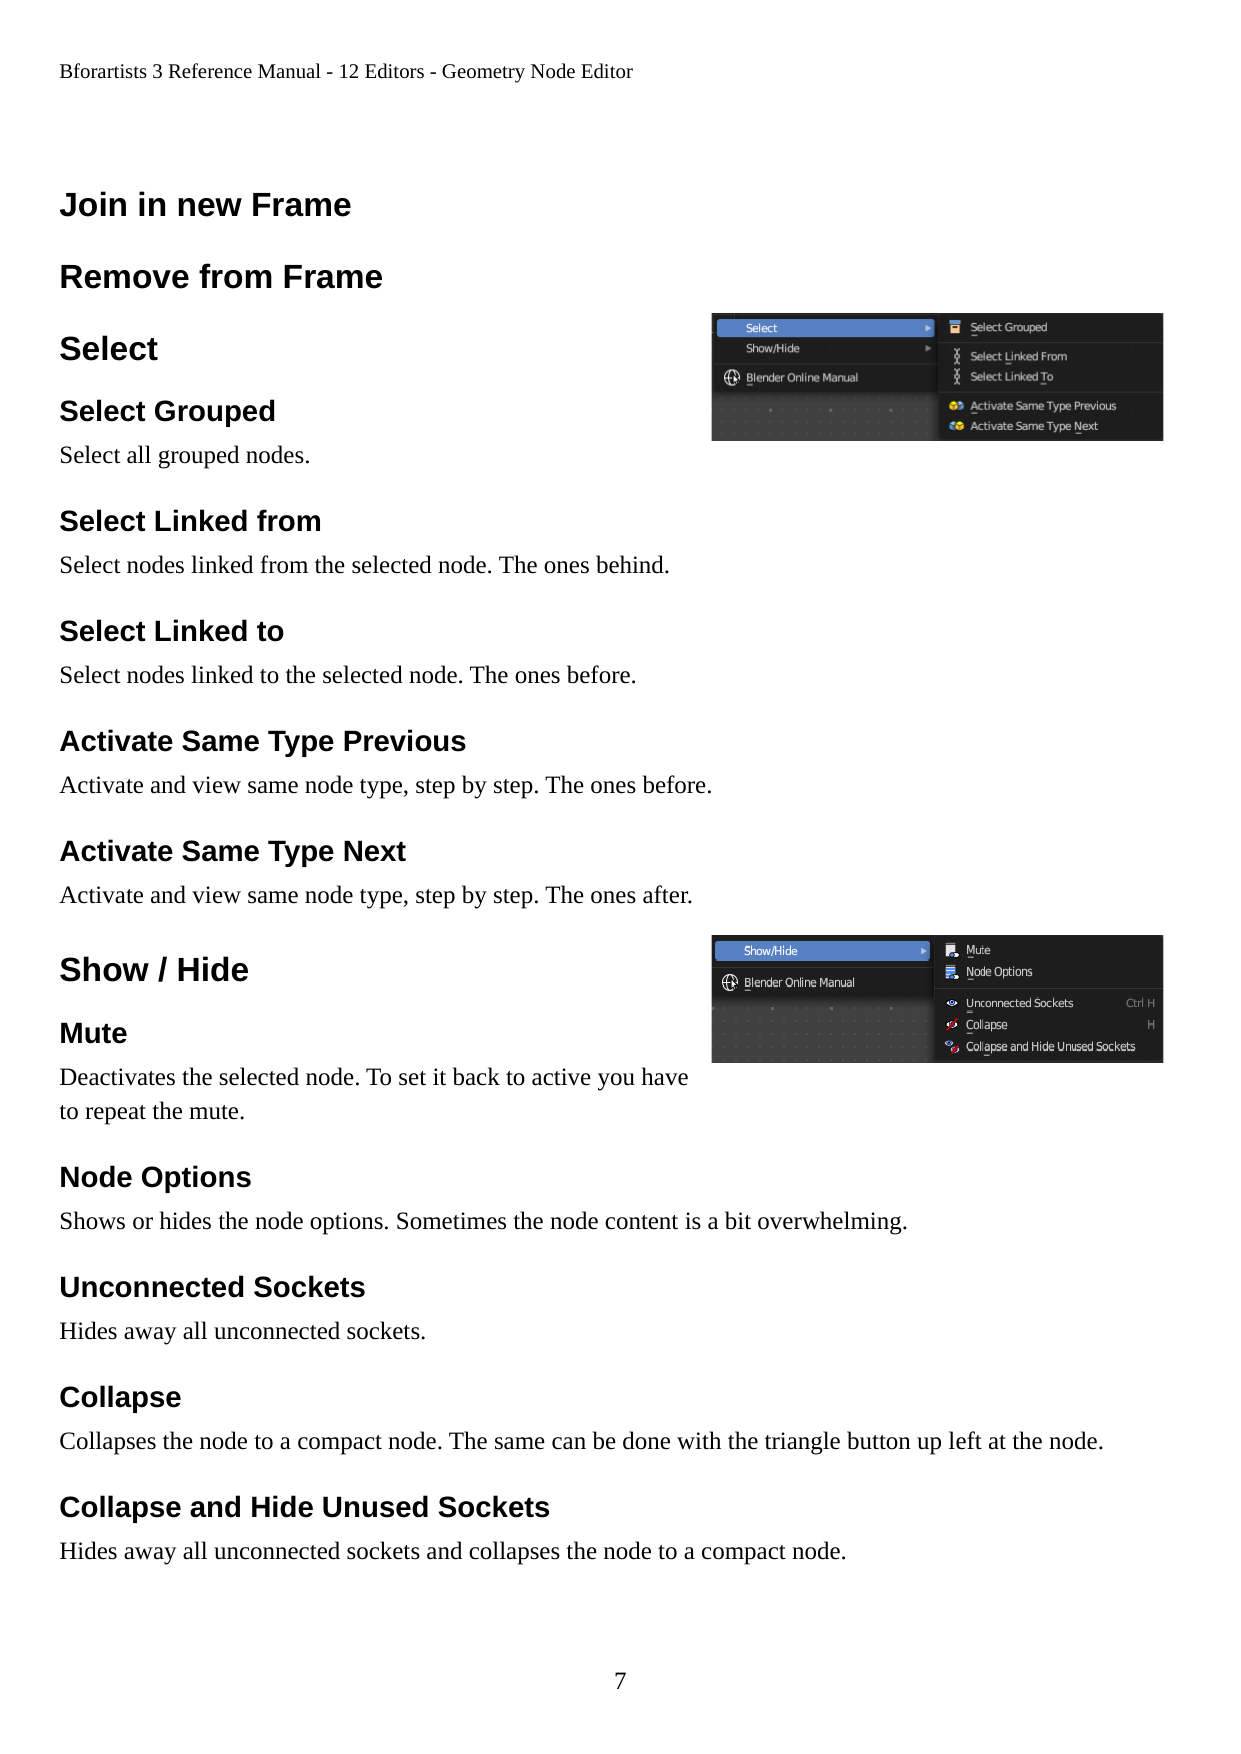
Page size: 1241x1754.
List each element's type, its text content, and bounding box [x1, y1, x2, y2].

text Activate and view same node type, step by step. The ones after. [59, 880, 1181, 909]
text Activate and view same node type, step by step. The ones before. [59, 770, 1181, 799]
subtitle Node Options [59, 1160, 1181, 1194]
subtitle [1164, 328, 1181, 367]
text Select nodes linked from the selected node. The ones behind. [59, 550, 1181, 579]
subtitle Select Linked from [59, 504, 1181, 538]
subtitle Remove from Frame [59, 257, 1181, 295]
subtitle Collapse [59, 1380, 1181, 1414]
subtitle Select Grouped [59, 394, 711, 428]
text Select nodes linked to the selected node. The ones before. [59, 660, 1181, 689]
picture [711, 935, 1164, 1063]
subtitle Activate Same Type Previous [59, 724, 1181, 758]
text Hides away all unconnected sockets. [59, 1316, 1181, 1345]
subtitle Activate Same Type Next [59, 834, 1181, 868]
subtitle Join in new Frame [59, 184, 1181, 223]
subtitle Show / Hide [59, 950, 711, 989]
subtitle Unconnected Sockets [59, 1270, 1181, 1304]
text Collapses the node to a compact node. The same can be done with the triangle button up left at the node. [59, 1426, 1181, 1455]
subtitle Select Linked to [59, 614, 1181, 648]
picture [711, 313, 1164, 441]
subtitle [1164, 394, 1181, 428]
text Shows or hides the node options. Sometimes the node content is a bit overwhelming. [59, 1206, 1181, 1235]
subtitle Mute [59, 1016, 711, 1049]
subtitle [1164, 1016, 1181, 1049]
text Select all grouped nodes. [59, 441, 1181, 469]
text Hides away all unconnected sockets and collapses the node to a compact node. [59, 1536, 1181, 1565]
text Deactivates the selected node. To set it back to active you have to repeat the mute. [59, 1062, 1181, 1125]
subtitle Select [59, 328, 711, 367]
subtitle Collapse and Hide Unused Sockets [59, 1490, 1181, 1523]
subtitle [1164, 950, 1181, 989]
